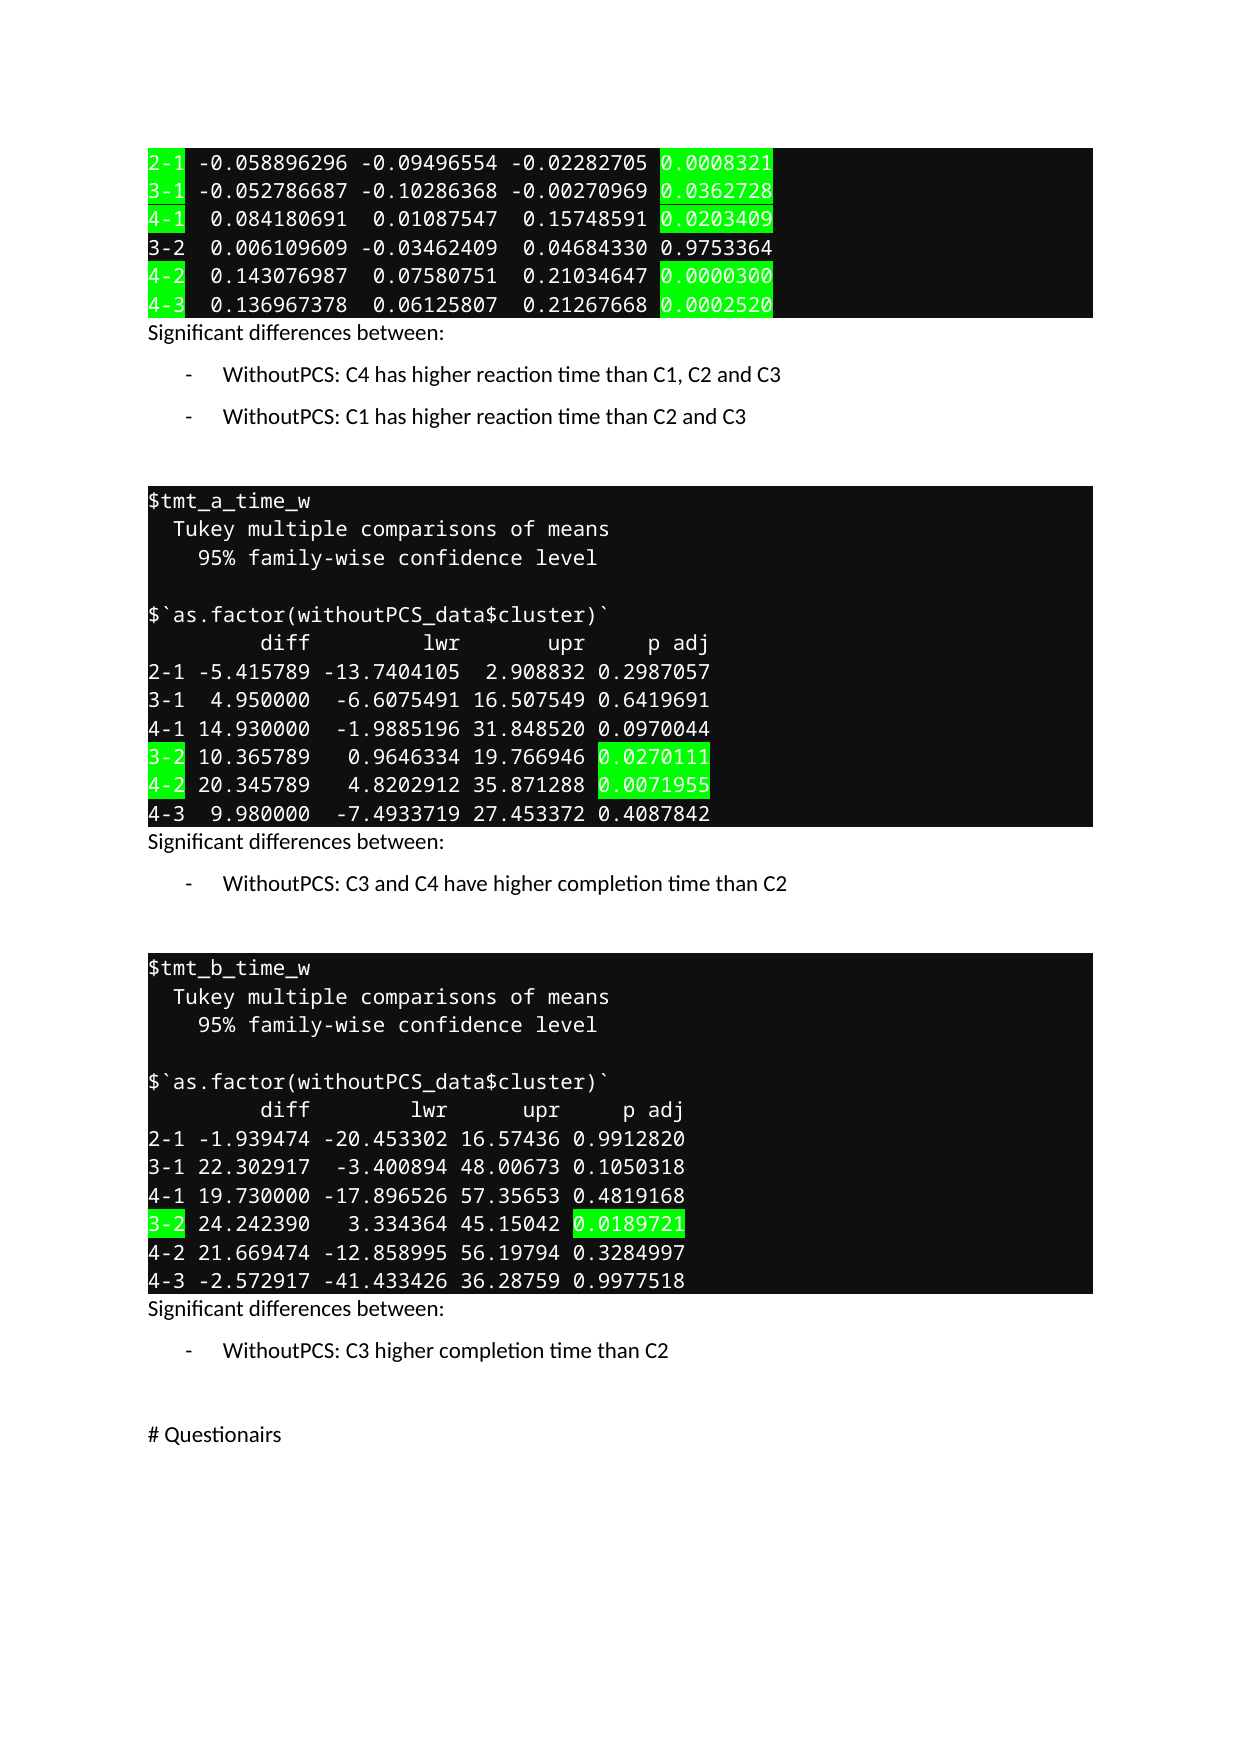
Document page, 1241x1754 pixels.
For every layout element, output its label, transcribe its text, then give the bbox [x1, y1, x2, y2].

text Significant differences between: [148, 318, 1093, 346]
text 3-1 -0.052786687 -0.10286368 -0.00270969 0.0362728 [148, 176, 1093, 204]
text 3-1 4.950000 -6.6075491 16.507549 0.6419691 [148, 685, 1093, 714]
text # Questionairs [148, 1421, 1093, 1448]
text 3-2 0.006109609 -0.03462409 0.04684330 0.9753364 [148, 233, 1093, 261]
text 95% family-wise confidence level [148, 543, 1093, 571]
list WithoutPCS: C1 has higher reaction time than C2 and C3 [185, 402, 1093, 430]
text Significant differences between: [148, 827, 1093, 855]
text 4-1 0.084180691 0.01087547 0.15748591 0.0203409 [148, 204, 1093, 233]
text Tukey multiple comparisons of means [148, 514, 1093, 543]
text diff lwr upr p adj [148, 628, 1093, 657]
text $`as.factor(withoutPCS_data$cluster)` [148, 1067, 1093, 1096]
text $tmt_b_time_w [148, 953, 1093, 982]
list WithoutPCS: C4 has higher reaction time than C1, C2 and C3 [185, 360, 1093, 388]
text 4-2 20.345789 4.8202912 35.871288 0.0071955 [148, 771, 1093, 799]
text 3-1 22.302917 -3.400894 48.00673 0.1050318 [148, 1152, 1093, 1181]
text 4-3 0.136967378 0.06125807 0.21267668 0.0002520 [148, 290, 1093, 318]
list WithoutPCS: C3 higher completion time than C2 [185, 1337, 1093, 1364]
text Tukey multiple comparisons of means [148, 982, 1093, 1010]
text 4-1 14.930000 -1.9885196 31.848520 0.0970044 [148, 714, 1093, 742]
text 4-2 0.143076987 0.07580751 0.21034647 0.0000300 [148, 261, 1093, 290]
text 2-1 -1.939474 -20.453302 16.57436 0.9912820 [148, 1124, 1093, 1152]
text 95% family-wise confidence level [148, 1010, 1093, 1039]
text 4-2 21.669474 -12.858995 56.19794 0.3284997 [148, 1238, 1093, 1266]
text 3-2 10.365789 0.9646334 19.766946 0.0270111 [148, 742, 1093, 771]
text 2-1 -0.058896296 -0.09496554 -0.02282705 0.0008321 [148, 148, 1093, 176]
text 4-1 19.730000 -17.896526 57.35653 0.4819168 [148, 1181, 1093, 1209]
text $tmt_a_time_w [148, 486, 1093, 514]
text $`as.factor(withoutPCS_data$cluster)` [148, 600, 1093, 628]
list WithoutPCS: C3 and C4 have higher completion time than C2 [185, 869, 1093, 897]
text Significant differences between: [148, 1294, 1093, 1323]
text 4-3 -2.572917 -41.433426 36.28759 0.9977518 [148, 1266, 1093, 1294]
text 4-3 9.980000 -7.4933719 27.453372 0.4087842 [148, 799, 1093, 827]
text 3-2 24.242390 3.334364 45.15042 0.0189721 [148, 1209, 1093, 1238]
text 2-1 -5.415789 -13.7404105 2.908832 0.2987057 [148, 657, 1093, 685]
text diff lwr upr p adj [148, 1096, 1093, 1124]
